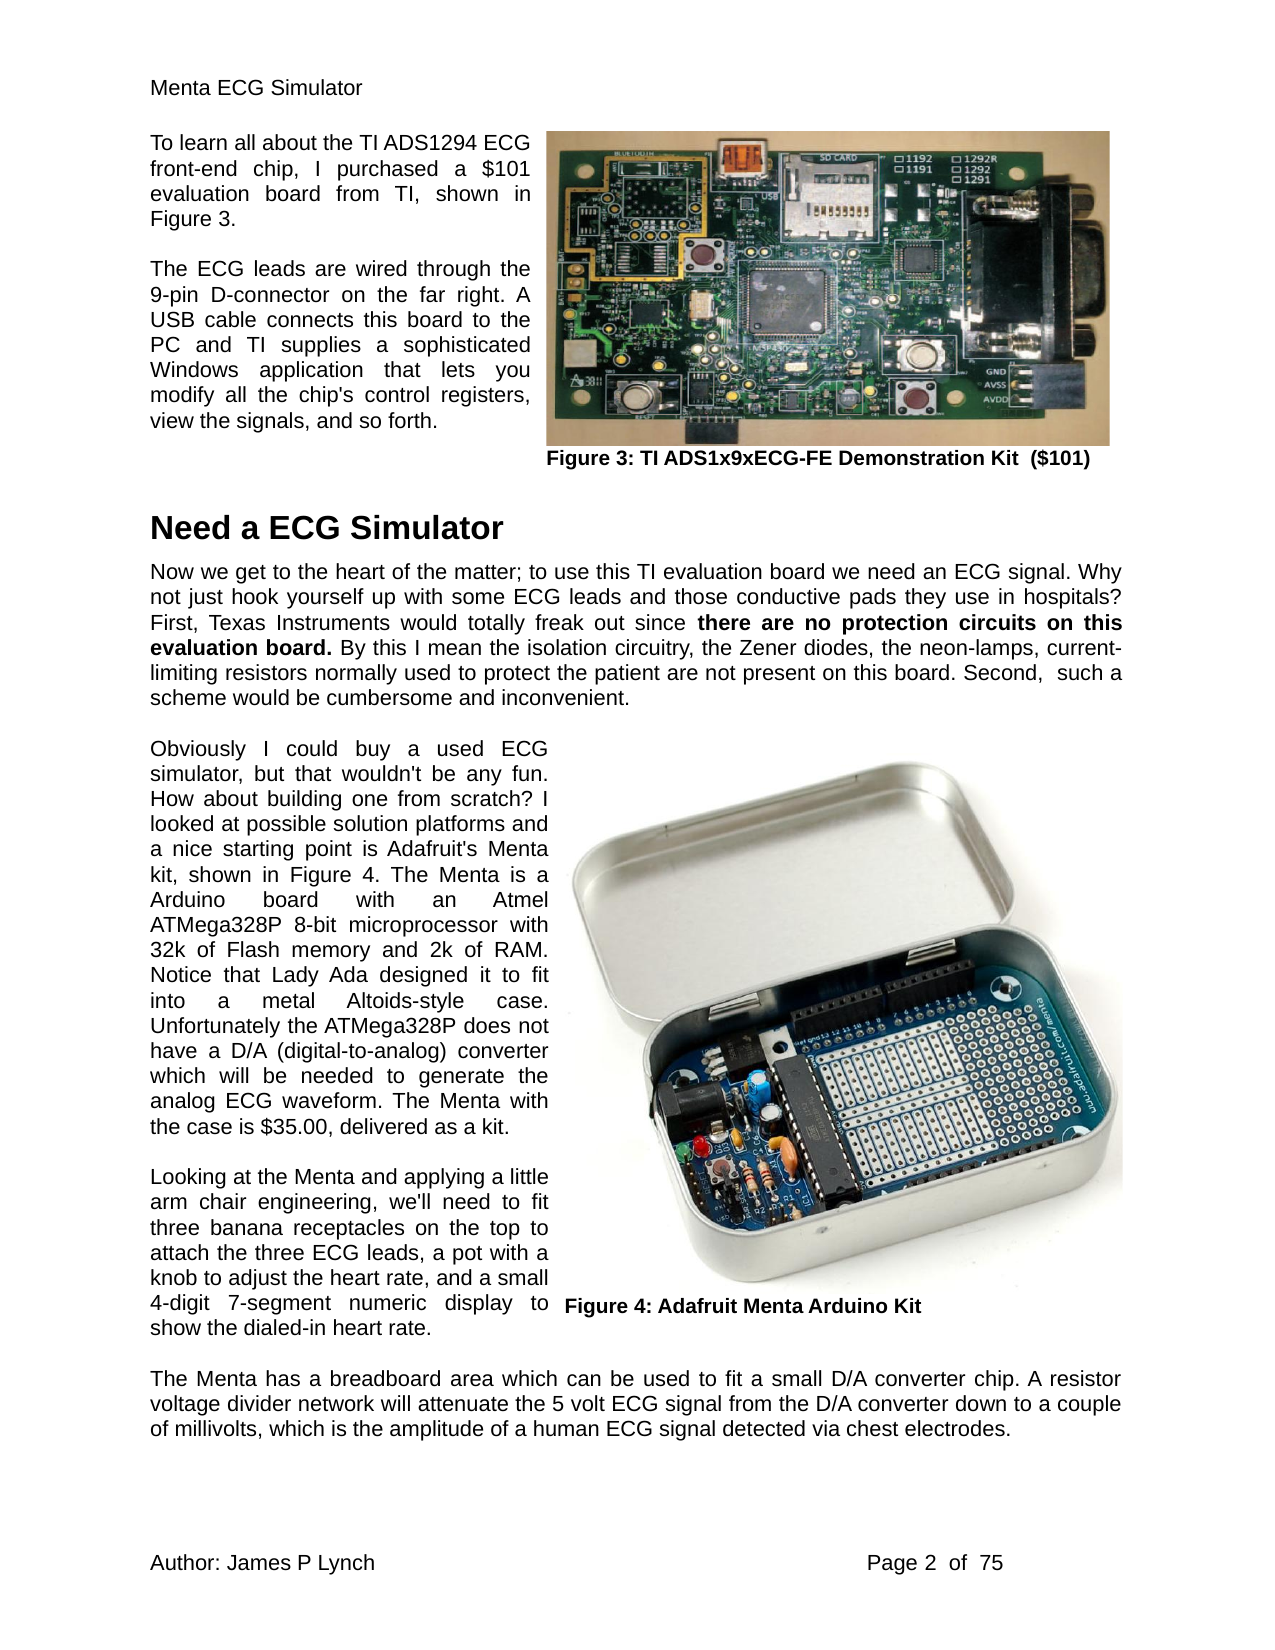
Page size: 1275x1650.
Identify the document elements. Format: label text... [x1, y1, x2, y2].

picture [546, 131, 1110, 446]
subtitle Need a ECG Simulator [150, 508, 1124, 547]
text Figure 4: Adafruit Menta Arduino Kit [564, 1294, 1122, 1318]
picture [564, 753, 1123, 1294]
text Figure 3: TI ADS1x9xECG-FE Demonstration Kit ($101) [546, 443, 1115, 469]
text Now we get to the heart of the matter; to use this TI evaluation board we need an ECG signal. Why not just hook yourself up with some ECG leads and those conductive pads they use in hospitals? First, Texas Instruments would totally freak out since there are no protection circuits on this evaluation board. By this I mean the isolation circuitry, the Zener diodes, the neon-lamps, current-limiting resistors normally used to protect the patient are not present on this board. Second, such a scheme would be cumbersome and inconvenient. [150, 559, 1124, 710]
text The Menta has a breadboard area which can be used to fit a small D/A converter chip. A resistor voltage divider network will attenuate the 5 volt ECG signal from the D/A converter down to a couple of millivolts, which is the amplitude of a human ECG signal detected via chest electrodes. [150, 1366, 1124, 1441]
text The ECG leads are wired through the 9-pin D-connector on the far right. A USB cable connects this board to the PC and TI supplies a sophisticated Windows application that lets you modify all the chip's control registers, view the signals, and so forth. [150, 256, 546, 433]
text To learn all about the TI ADS1294 ECG front-end chip, I purchased a $101 evaluation board from TI, shown in Figure 3. [150, 130, 1124, 231]
text Looking at the Menta and applying a little arm chair engineering, we'll need to fit three banana receptacles on the top to attach the three ECG leads, a pot with a knob to adjust the heart rate, and a small 4-digit 7-segment numeric display to show the dialed-in heart rate. [150, 1164, 1124, 1341]
text Obviously I could buy a used ECG simulator, but that wouldn't be any fun. How about building one from scratch? I looked at possible solution platforms and a nice starting point is Adafruit's Menta kit, shown in Figure 4. The Menta is a Arduino board with an Atmel ATMega328P 8-bit microprocessor with 32k of Flash memory and 2k of RAM. Notice that Lady Ada designed it to fit into a metal Altoids-style case. Unfortunately the ATMega328P does not have a D/A (digital-to-analog) converter which will be needed to generate the analog ECG waveform. The Menta with the case is $35.00, delivered as a kit. [150, 736, 1124, 1139]
